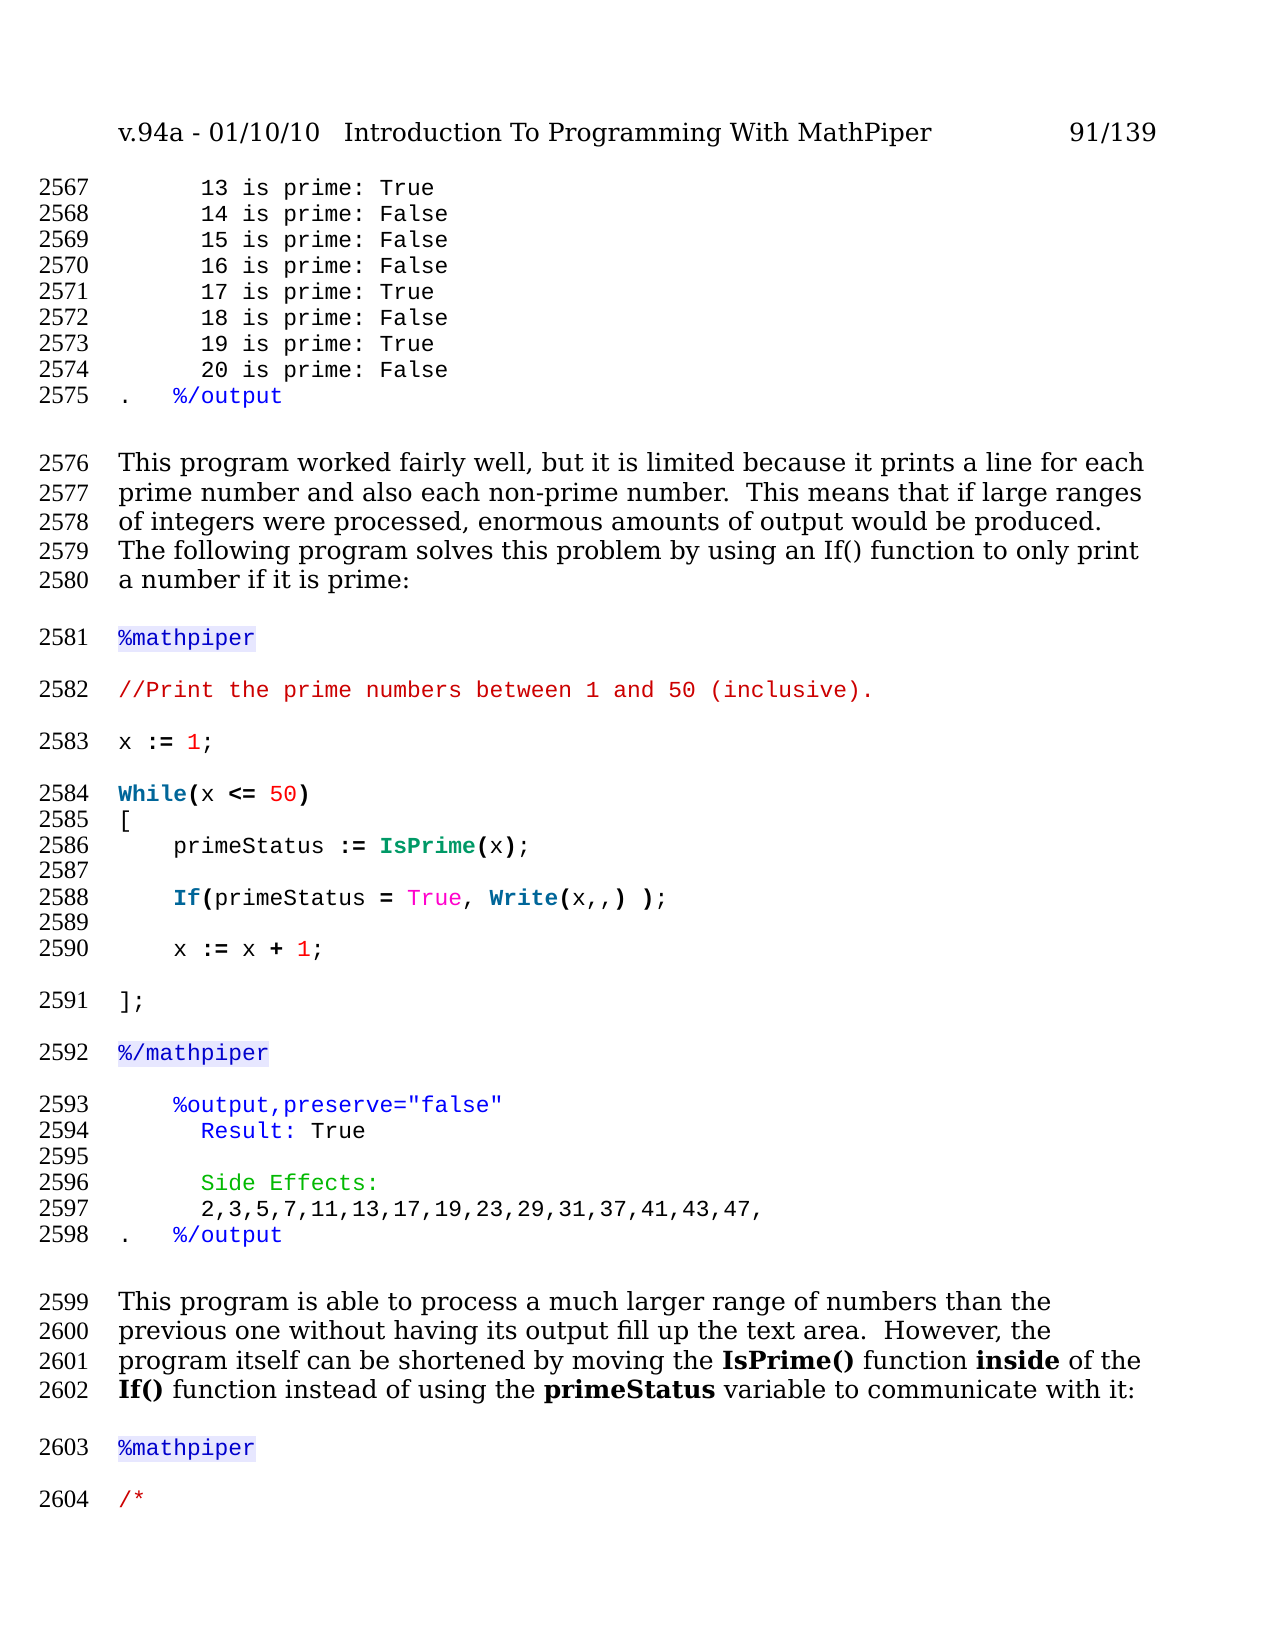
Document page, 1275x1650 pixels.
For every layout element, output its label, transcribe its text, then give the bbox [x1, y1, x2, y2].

text If(primeStatus = True, Write(x,,) ); [118, 886, 1157, 912]
text 18 is prime: False [118, 306, 1157, 332]
text This program worked fairly well, but it is limited because it prints a line for each prime number and also each non-prime number. This means that if large ranges of integers were processed, enormous amounts of output would be produced. The following program solves this problem by using an If() function to only print a number if it is prime: [118, 449, 1157, 594]
text x := 1; [118, 730, 1157, 756]
text %/mathpiper [118, 1041, 1157, 1067]
text . %/output [118, 1223, 1157, 1249]
text x := x + 1; [118, 938, 1157, 964]
text %mathpiper [118, 626, 1157, 652]
text Result: True [118, 1119, 1157, 1145]
text 17 is prime: True [118, 281, 1157, 306]
text 15 is prime: False [118, 229, 1157, 254]
text 19 is prime: True [118, 332, 1157, 358]
text 2,3,5,7,11,13,17,19,23,29,31,37,41,43,47, [118, 1197, 1157, 1223]
text While(x <= 50) [118, 782, 1157, 808]
text Side Effects: [118, 1171, 1157, 1197]
text %output,preserve="false" [118, 1093, 1157, 1119]
text 13 is prime: True [118, 177, 1157, 203]
text ]; [118, 989, 1157, 1016]
text %mathpiper [118, 1436, 1157, 1462]
text primeStatus := IsPrime(x); [118, 834, 1157, 860]
text /* [118, 1488, 1157, 1514]
text [ [118, 808, 1157, 834]
text //Print the prime numbers between 1 and 50 (inclusive). [118, 678, 1157, 704]
text 14 is prime: False [118, 203, 1157, 229]
text . %/output [118, 384, 1157, 410]
text 16 is prime: False [118, 254, 1157, 281]
text 20 is prime: False [118, 358, 1157, 384]
text This program is able to process a much larger range of numbers than the previous one without having its output fill up the text area. However, the program itself can be shortened by moving the IsPrime() function inside of the If() function instead of using the primeStatus variable to communicate with it: [118, 1287, 1157, 1404]
